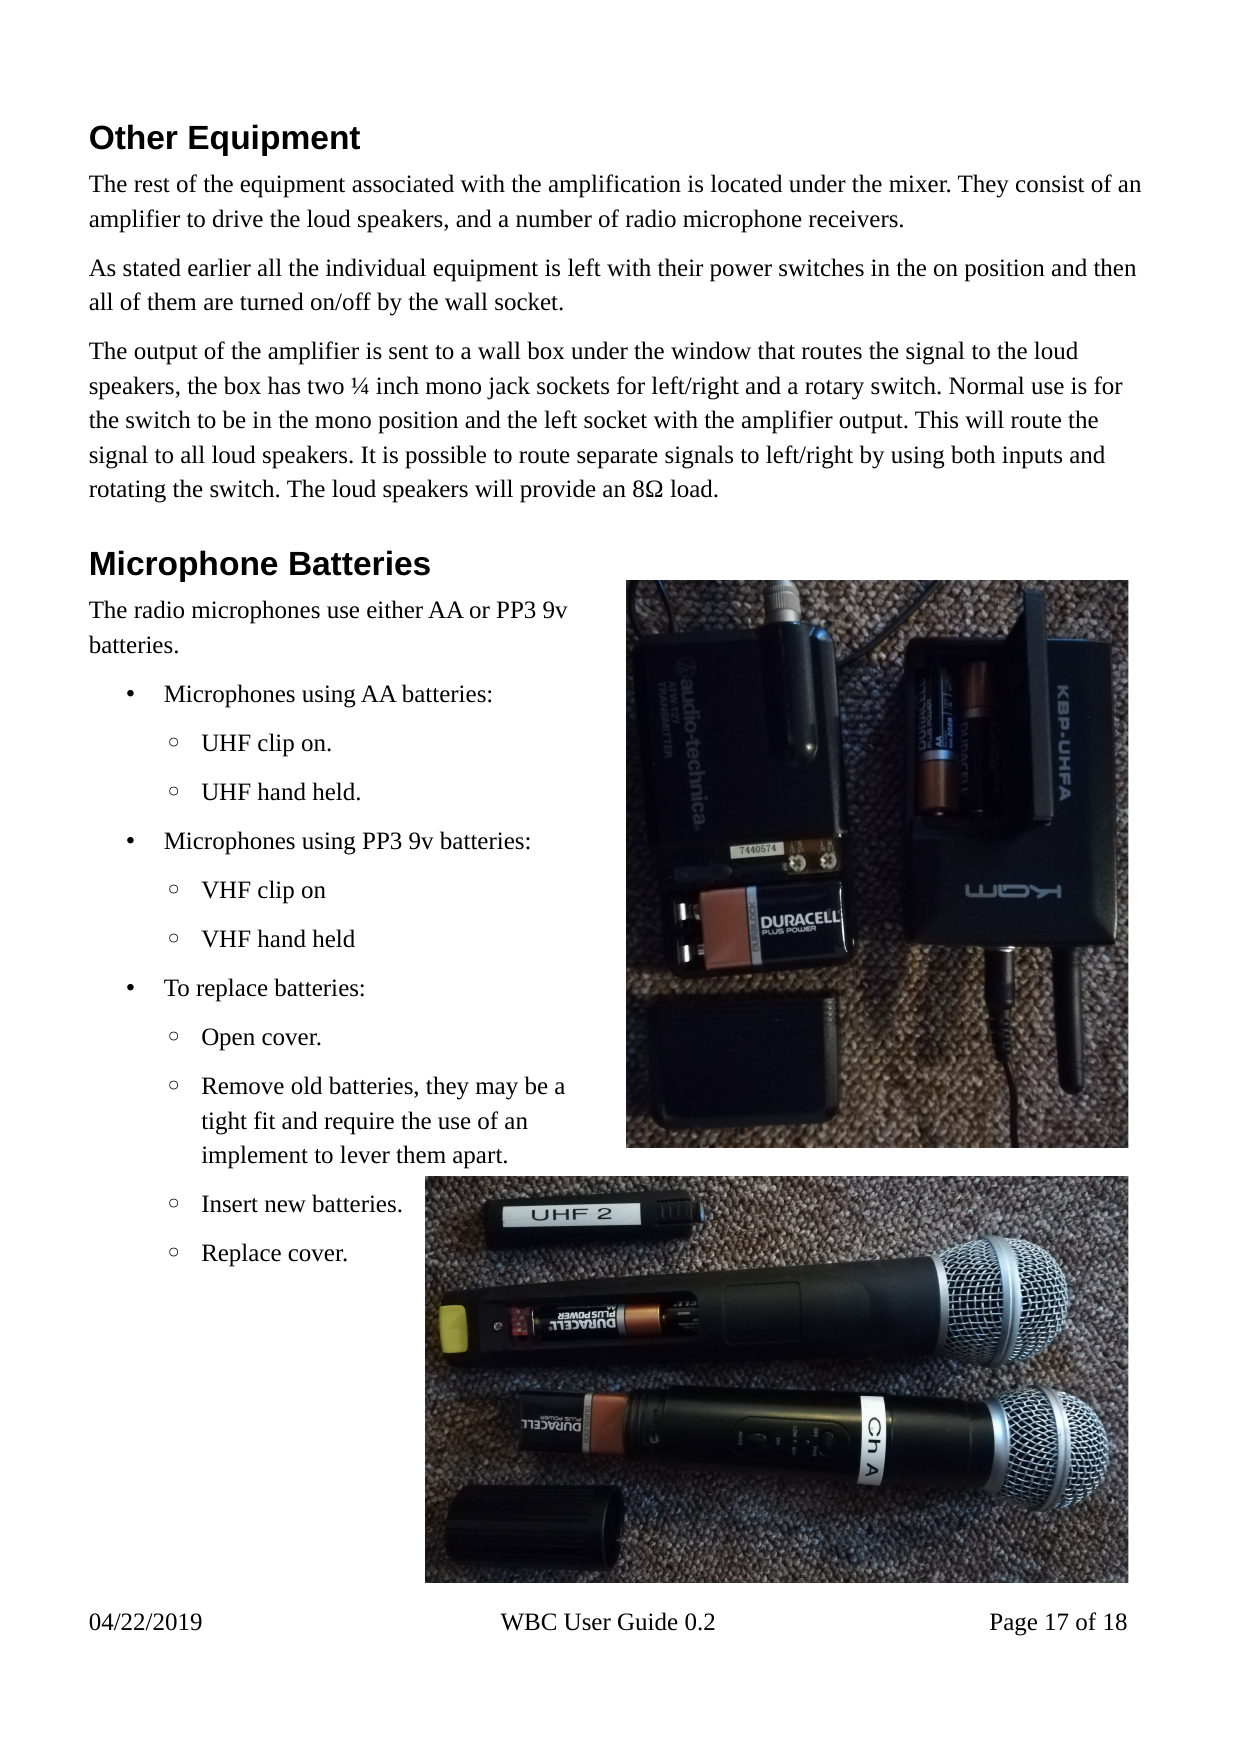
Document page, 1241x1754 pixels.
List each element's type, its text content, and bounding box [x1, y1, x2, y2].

list [1129, 728, 1152, 757]
list Replace cover. [163, 1238, 425, 1267]
text The output of the amplifier is sent to a wall box under the window that routes the signal to the loud speakers, the box has two ¼ inch mono jack sockets for left/right and a rotary switch. Normal use is for the switch to be in the mono position and the left socket with the amplifier output. This will route the signal to all loud speakers. It is possible to route separate signals to left/right by using both inputs and rotating the switch. The loud speakers will provide an 8Ω load. [88, 336, 1152, 503]
list [1129, 777, 1152, 806]
text [1129, 595, 1152, 658]
list UHF hand held. [163, 777, 626, 806]
list [1129, 1238, 1152, 1267]
list [1129, 924, 1152, 953]
list [1129, 973, 1152, 1002]
text As stated earlier all the individual equipment is left with their power switches in the on position and then all of them are turned on/off by the wall socket. [88, 253, 1152, 316]
picture [425, 1176, 1129, 1583]
text The rest of the equipment associated with the amplification is located under the mixer. They consist of an amplifier to drive the loud speakers, and a number of radio microphone receivers. [88, 169, 1152, 232]
list UHF clip on. [163, 728, 626, 757]
list Microphones using AA batteries: [126, 679, 626, 708]
text The radio microphones use either AA or PP3 9v batteries. [88, 595, 626, 658]
list VHF hand held [163, 924, 626, 953]
list [1129, 1189, 1152, 1218]
subtitle Microphone Batteries [88, 544, 1152, 583]
list Insert new batteries. [163, 1189, 425, 1218]
list Remove old batteries, they may be a tight fit and require the use of an implement to lever them apart. [163, 1071, 1152, 1169]
picture [626, 580, 1129, 1038]
list [1129, 875, 1152, 904]
list To replace batteries: [126, 973, 626, 1002]
list Microphones using PP3 9v batteries: [126, 826, 626, 855]
list VHF clip on [163, 875, 626, 904]
list [1129, 679, 1152, 708]
subtitle Other Equipment [88, 118, 1152, 157]
list Open cover. [163, 1022, 1152, 1051]
